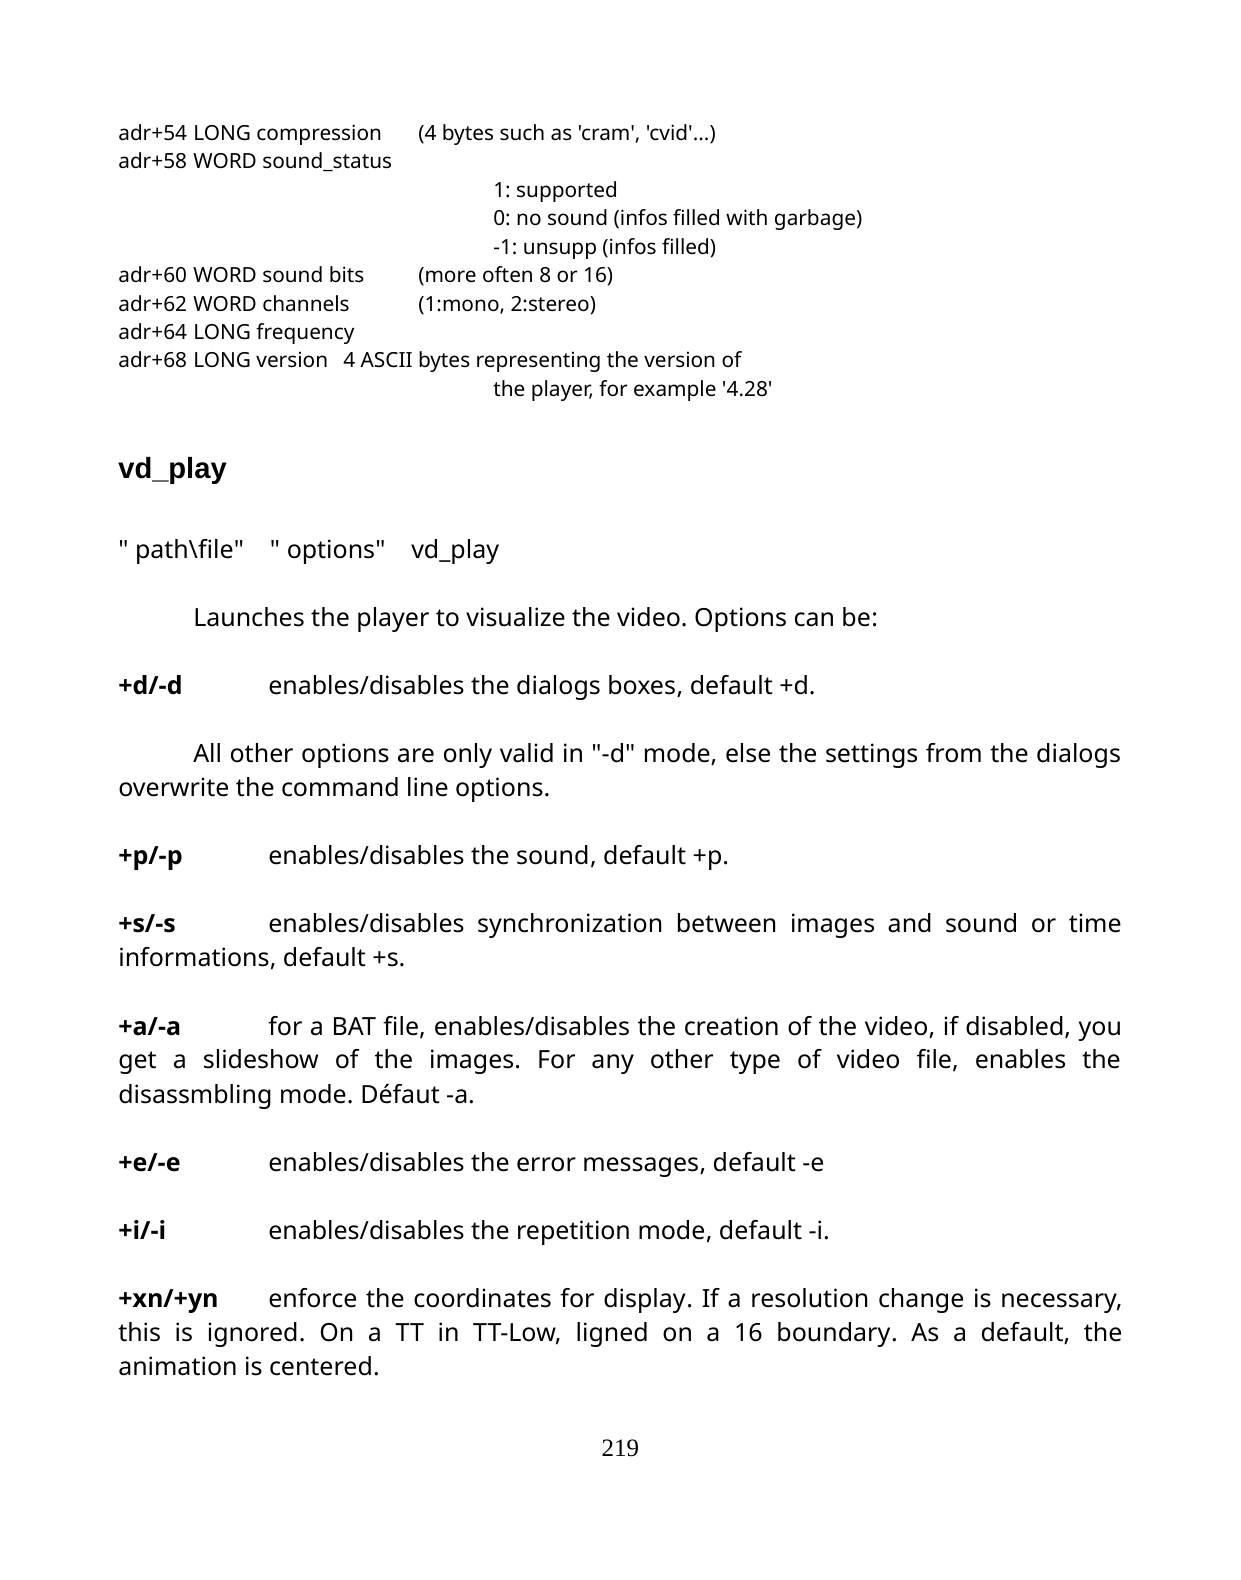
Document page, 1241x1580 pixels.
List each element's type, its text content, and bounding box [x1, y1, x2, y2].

text adr+68 LONG version 4 ASCII bytes representing the version of [118, 346, 1122, 374]
text adr+60 WORD sound bits (more often 8 or 16) [118, 260, 1122, 289]
text +a/-a for a BAT file, enables/disables the creation of the video, if disabled, you get a slideshow of the images. For any other type of video file, enables the disassmbling mode. Défaut -a. [118, 1008, 1123, 1110]
subtitle vd_play [118, 451, 1122, 485]
text +i/-i enables/disables the repetition mode, default -i. [118, 1212, 1123, 1247]
text All other options are only valid in "-d" mode, else the settings from the dialogs overwrite the command line options. [118, 736, 1123, 804]
text adr+62 WORD channels (1:mono, 2:stereo) [118, 289, 1122, 317]
text +e/-e enables/disables the error messages, default -e [118, 1144, 1123, 1178]
text " path\file" " options" vd_play [118, 531, 1123, 565]
text adr+54 LONG compression (4 bytes such as 'cram', 'cvid'...) [118, 118, 1122, 147]
text 0: no sound (infos filled with garbage) [118, 203, 1122, 232]
text +s/-s enables/disables synchronization between images and sound or time informations, default +s. [118, 906, 1123, 974]
text Launches the player to visualize the video. Options can be: [118, 599, 1123, 633]
text adr+64 LONG frequency [118, 317, 1122, 346]
text +xn/+yn enforce the coordinates for display. If a resolution change is necessary, this is ignored. On a TT in TT-Low, ligned on a 16 boundary. As a default, the animation is centered. [118, 1281, 1123, 1383]
text +d/-d enables/disables the dialogs boxes, default +d. [118, 667, 1123, 702]
text 1: supported [118, 175, 1122, 203]
text -1: unsupp (infos filled) [118, 232, 1122, 260]
text +p/-p enables/disables the sound, default +p. [118, 838, 1123, 872]
text the player, for example '4.28' [118, 374, 1122, 402]
text adr+58 WORD sound_status [118, 147, 1122, 175]
